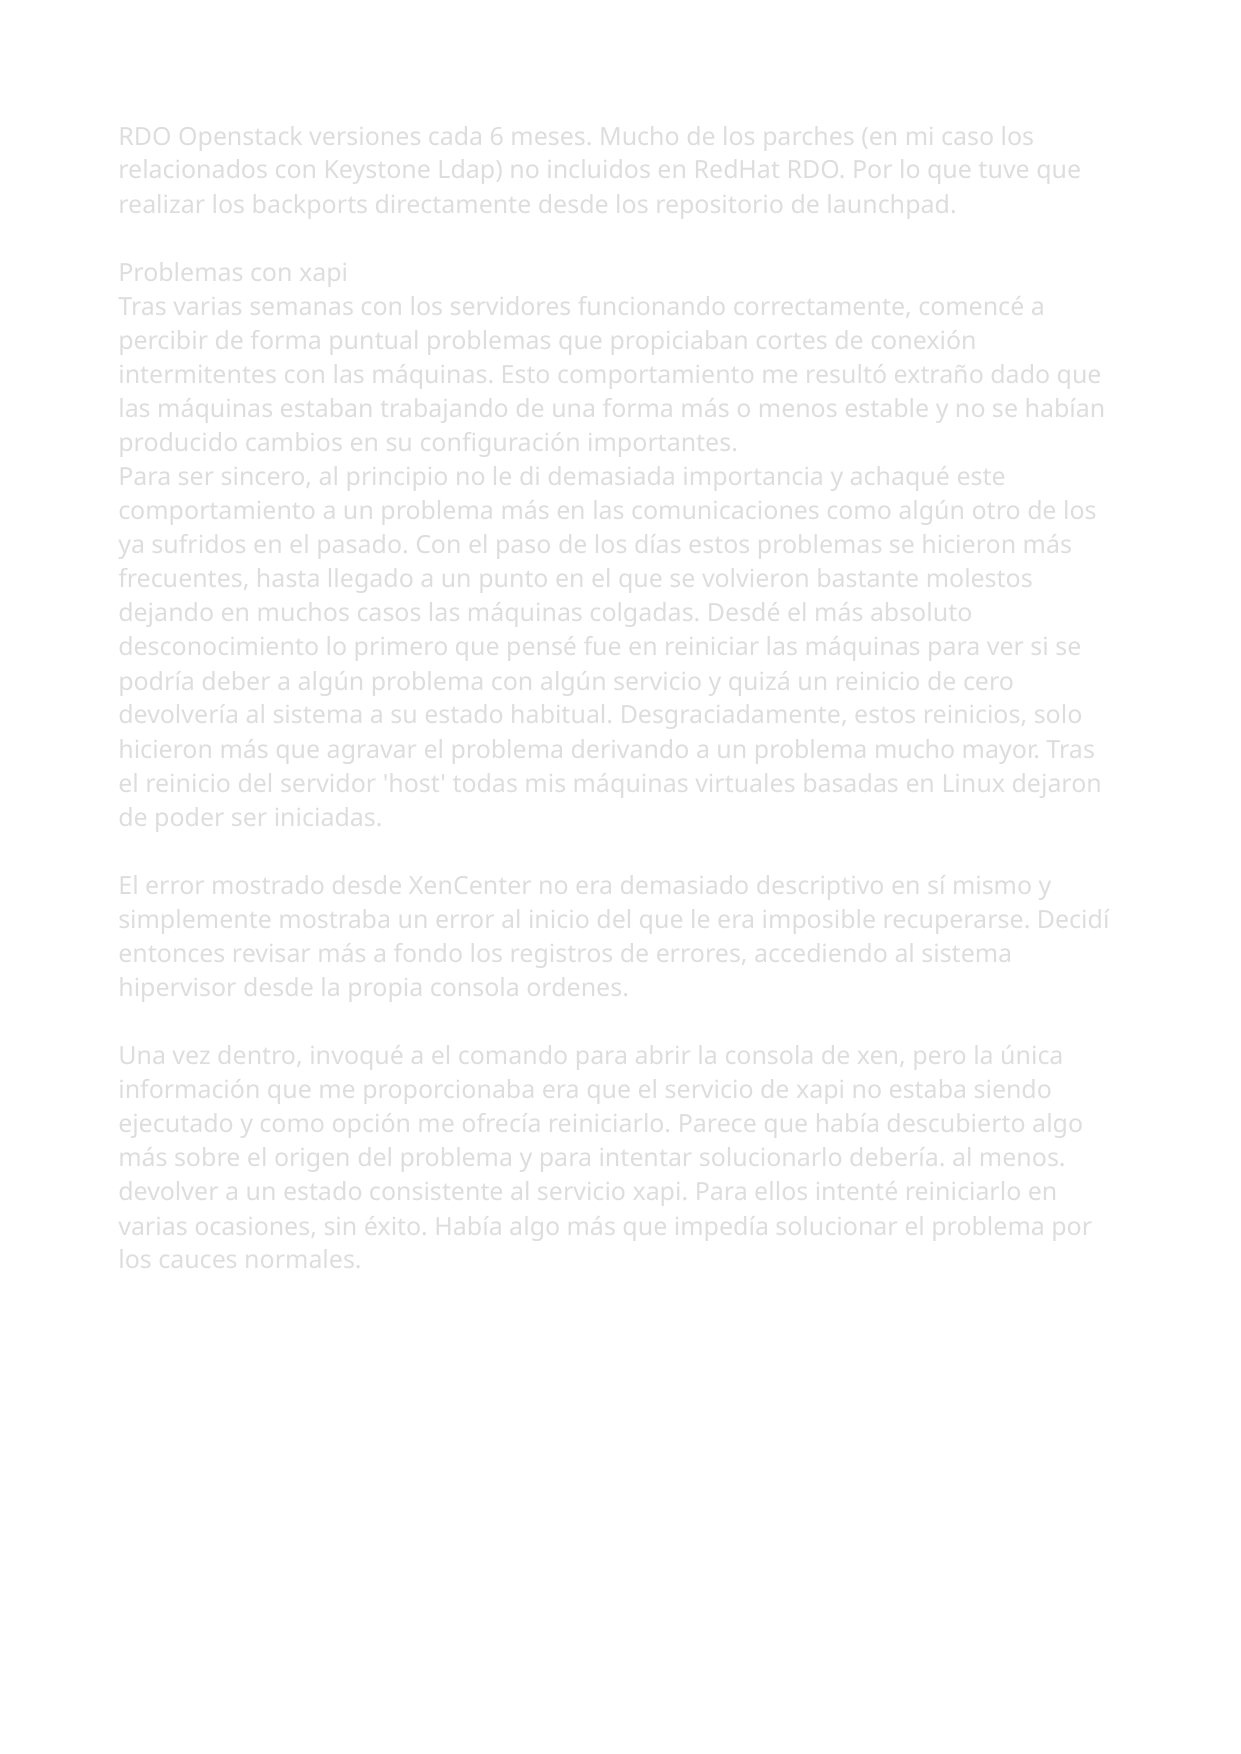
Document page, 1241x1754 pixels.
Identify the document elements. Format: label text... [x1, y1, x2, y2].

text Tras varias semanas con los servidores funcionando correctamente, comencé a percibir de forma puntual problemas que propiciaban cortes de conexión intermitentes con las máquinas. Esto comportamiento me resultó extraño dado que las máquinas estaban trabajando de una forma más o menos estable y no se habían producido cambios en su configuración importantes. [118, 288, 1122, 459]
text Una vez dentro, invoqué a el comando para abrir la consola de xen, pero la única información que me proporcionaba era que el servicio de xapi no estaba siendo ejecutado y como opción me ofrecía reiniciarlo. Parece que había descubierto algo más sobre el origen del problema y para intentar solucionarlo debería. al menos. devolver a un estado consistente al servicio xapi. Para ellos intenté reiniciarlo en varias ocasiones, sin éxito. Había algo más que impedía solucionar el problema por los cauces normales. [118, 1038, 1122, 1276]
text Para ser sincero, al principio no le di demasiada importancia y achaqué este comportamiento a un problema más en las comunicaciones como algún otro de los ya sufridos en el pasado. Con el paso de los días estos problemas se hicieron más frecuentes, hasta llegado a un punto en el que se volvieron bastante molestos dejando en muchos casos las máquinas colgadas. Desdé el más absoluto desconocimiento lo primero que pensé fue en reiniciar las máquinas para ver si se podría deber a algún problema con algún servicio y quizá un reinicio de cero devolvería al sistema a su estado habitual. Desgraciadamente, estos reinicios, solo hicieron más que agravar el problema derivando a un problema mucho mayor. Tras el reinicio del servidor 'host' todas mis máquinas virtuales basadas en Linux dejaron de poder ser iniciadas. [118, 459, 1122, 833]
text El error mostrado desde XenCenter no era demasiado descriptivo en sí mismo y simplemente mostraba un error al inicio del que le era imposible recuperarse. Decidí entonces revisar más a fondo los registros de errores, accediendo al sistema hipervisor desde la propia consola ordenes. [118, 867, 1122, 1004]
text RDO Openstack versiones cada 6 meses. Mucho de los parches (en mi caso los relacionados con Keystone Ldap) no incluidos en RedHat RDO. Por lo que tuve que realizar los backports directamente desde los repositorio de launchpad. [118, 118, 1122, 220]
text Problemas con xapi [118, 254, 1122, 288]
